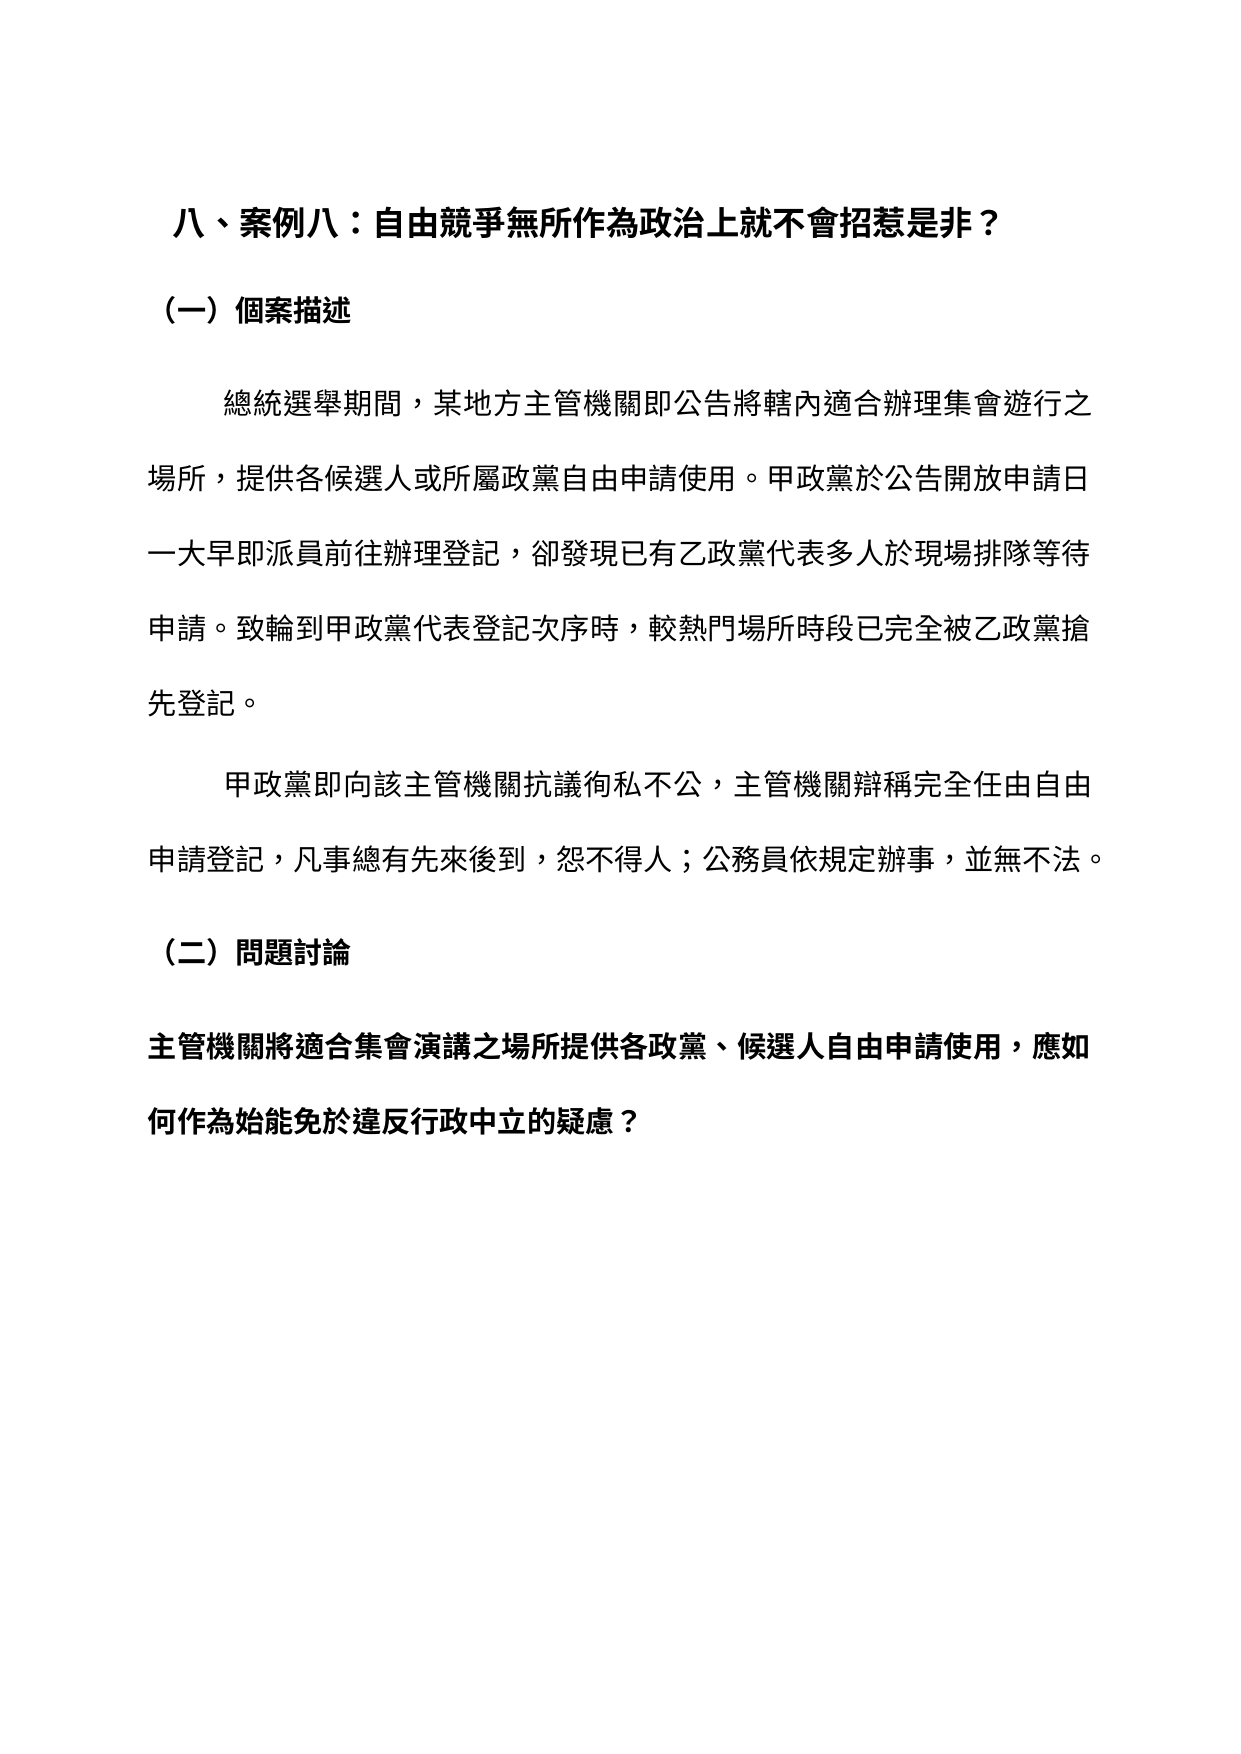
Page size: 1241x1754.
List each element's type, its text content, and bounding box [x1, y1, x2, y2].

subtitle 八、案例八：自由競爭無所作為政治上就不會招惹是非？ [172, 183, 1092, 258]
text （一）個案描述 [148, 271, 1092, 346]
text 主管機關將適合集會演講之場所提供各政黨、候選人自由申請使用，應如何作為始能免於違反行政中立的疑慮？ [148, 1007, 1092, 1157]
text 甲政黨即向該主管機關抗議徇私不公，主管機關辯稱完全任由自由申請登記，凡事總有先來後到，怨不得人；公務員依規定辦事，並無不法。 [148, 745, 1092, 895]
text 總統選舉期間，某地方主管機關即公告將轄內適合辦理集會遊行之場所，提供各候選人或所屬政黨自由申請使用。甲政黨於公告開放申請日一大早即派員前往辦理登記，卻發現已有乙政黨代表多人於現場排隊等待申請。致輪到甲政黨代表登記次序時，較熱門場所時段已完全被乙政黨搶先登記。 [148, 364, 1092, 739]
text （二）問題討論 [148, 913, 1092, 988]
